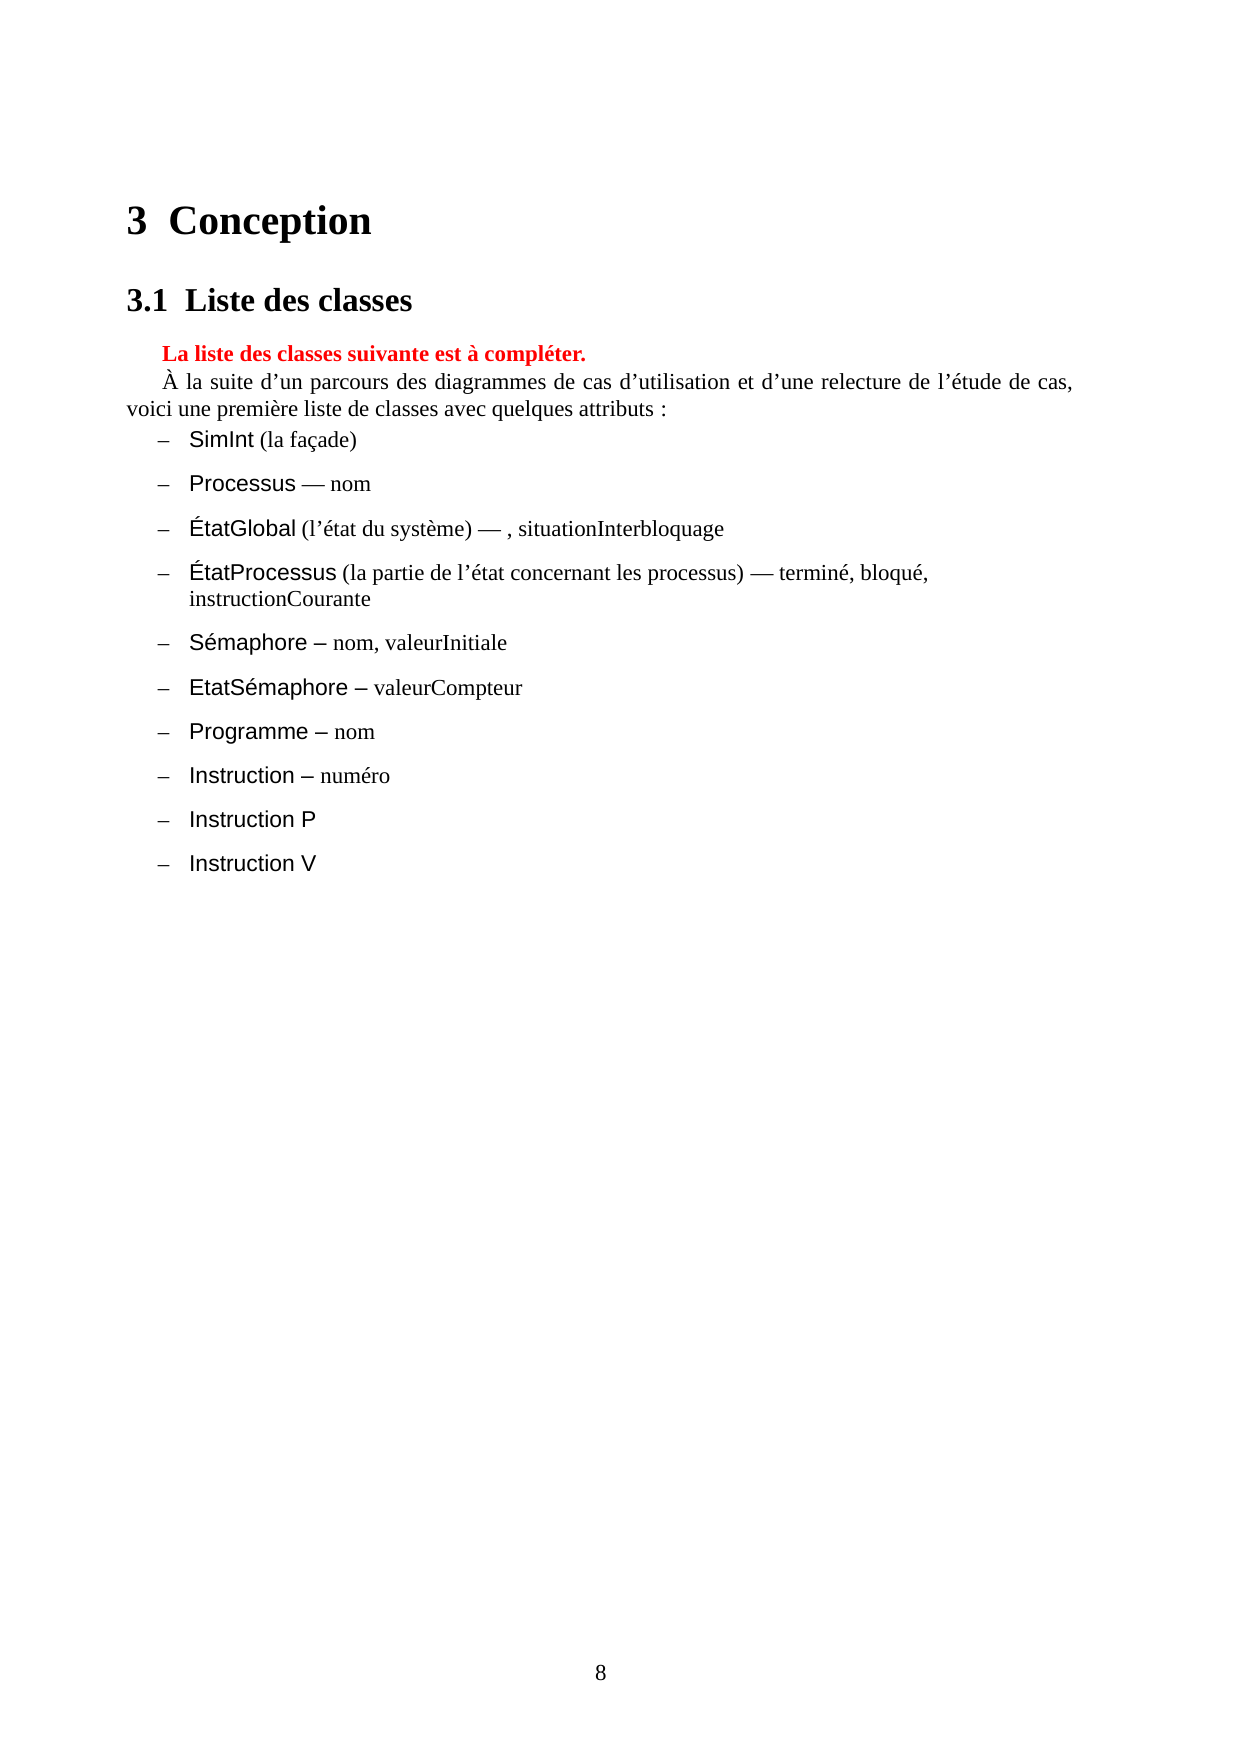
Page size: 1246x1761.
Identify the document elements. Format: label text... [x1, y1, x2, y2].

list – SimInt (la façade) [158, 426, 1075, 453]
list – ÉtatGlobal (l’état du système) — , situationInterbloquage [158, 514, 1075, 541]
text La liste des classes suivante est à compléter. [126, 340, 1075, 366]
text À la suite d’un parcours des diagrammes de cas d’utilisation et d’une relecture de l’étude de cas, voici une première liste de classes avec quelques attributs : [126, 368, 1075, 421]
list – Instruction V [158, 850, 1075, 877]
subtitle 3 Conception [126, 195, 1075, 243]
subtitle 3.1 Liste des classes [126, 281, 1075, 319]
list – Instruction P [158, 806, 1075, 832]
list – Instruction – numéro [158, 762, 1075, 788]
list – Programme – nom [158, 718, 1075, 744]
list – Processus — nom [158, 470, 1075, 497]
list – ÉtatProcessus (la partie de l’état concernant les processus) — terminé, bloqué, instructionCourante [158, 559, 1075, 612]
list – Sémaphore – nom, valeurInitiale [158, 629, 1075, 656]
list – EtatSémaphore – valeurCompteur [158, 673, 1075, 700]
